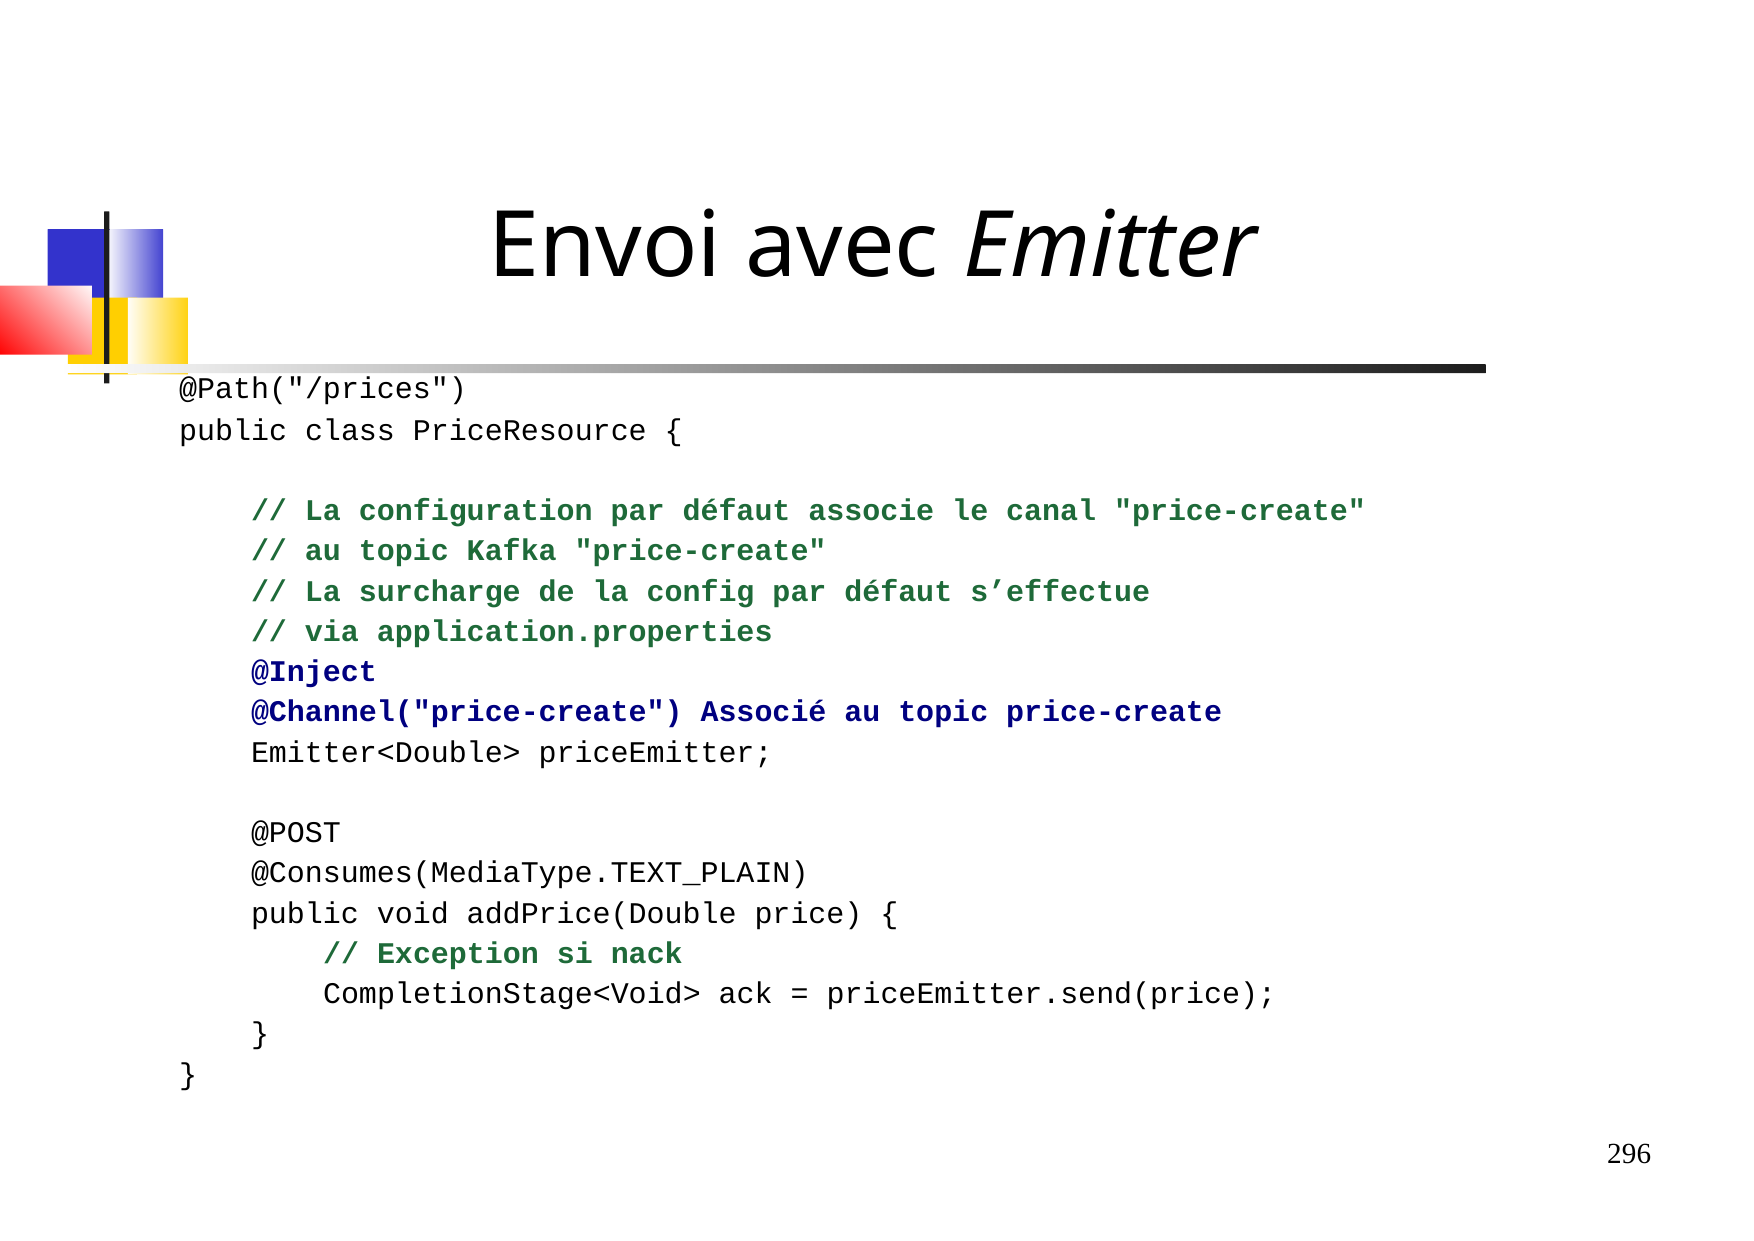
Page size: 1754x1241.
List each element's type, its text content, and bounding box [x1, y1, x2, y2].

list @Path("/prices") public class PriceResource { // La configuration par défaut associe le canal "price-create" // au topic Kafka "price-create" // La surcharge de la config par défaut s’effectue // via application.properties @Inject @Channel("price-create") Associé au topic price-create Emitter<Double> priceEmitter; @POST @Consumes(MediaType.TEXT_PLAIN) public void addPrice(Double price) { // Exception si nack CompletionStage<Void> ack = priceEmitter.send(price); } } [179, 371, 1567, 1091]
title Envoi avec Emitter [179, 139, 1567, 351]
